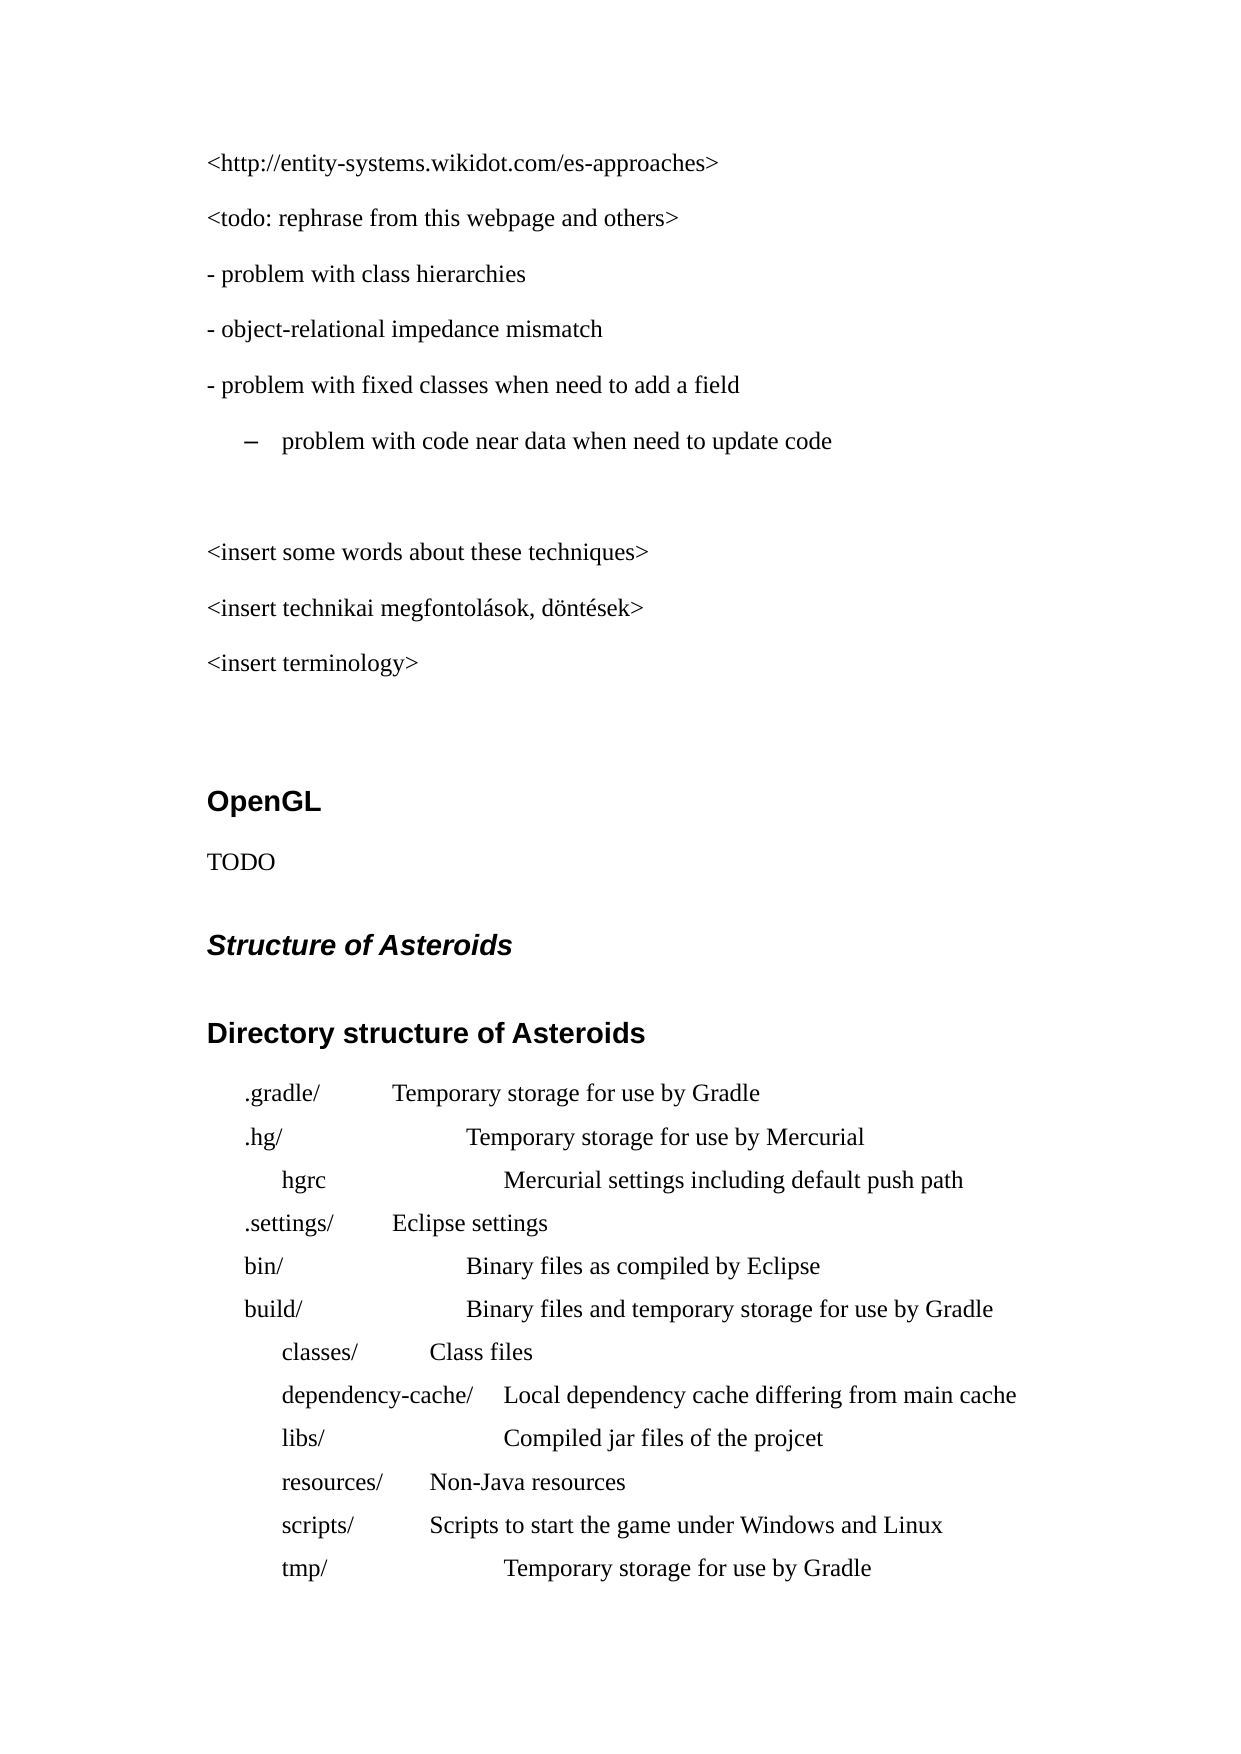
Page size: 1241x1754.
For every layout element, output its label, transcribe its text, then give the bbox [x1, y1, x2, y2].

list classes/ Class files [244, 1337, 1093, 1366]
list hgrc Mercurial settings including default push path [244, 1165, 1093, 1193]
subtitle Structure of Asteroids [207, 928, 1093, 961]
list scripts/ Scripts to start the game under Windows and Linux [244, 1510, 1093, 1538]
text <todo: rephrase from this webpage and others> [207, 203, 1093, 232]
text TODO [207, 847, 1093, 876]
text - object-relational impedance mismatch [207, 314, 1093, 343]
list .hg/ Temporary storage for use by Mercurial [207, 1122, 1093, 1150]
list .settings/ Eclipse settings [207, 1208, 1093, 1237]
text <insert some words about these techniques> [207, 537, 1093, 566]
list build/ Binary files and temporary storage for use by Gradle [207, 1294, 1093, 1323]
text - problem with class hierarchies [207, 259, 1093, 288]
list libs/ Compiled jar files of the projcet [244, 1423, 1093, 1452]
list tmp/ Temporary storage for use by Gradle [244, 1553, 1093, 1582]
list .gradle/ Temporary storage for use by Gradle [207, 1078, 1093, 1107]
subtitle OpenGL [207, 784, 1093, 818]
subtitle Directory structure of Asteroids [207, 1016, 1093, 1049]
text <insert terminology> [207, 648, 1093, 677]
list problem with code near data when need to update code [244, 426, 1093, 454]
text <http://entity-systems.wikidot.com/es-approaches> [207, 148, 1093, 176]
text - problem with fixed classes when need to add a field [207, 370, 1093, 399]
list bin/ Binary files as compiled by Eclipse [207, 1251, 1093, 1280]
text <insert technikai megfontolások, döntések> [207, 593, 1093, 621]
list dependency-cache/ Local dependency cache differing from main cache [244, 1380, 1093, 1409]
list resources/ Non-Java resources [244, 1467, 1093, 1495]
